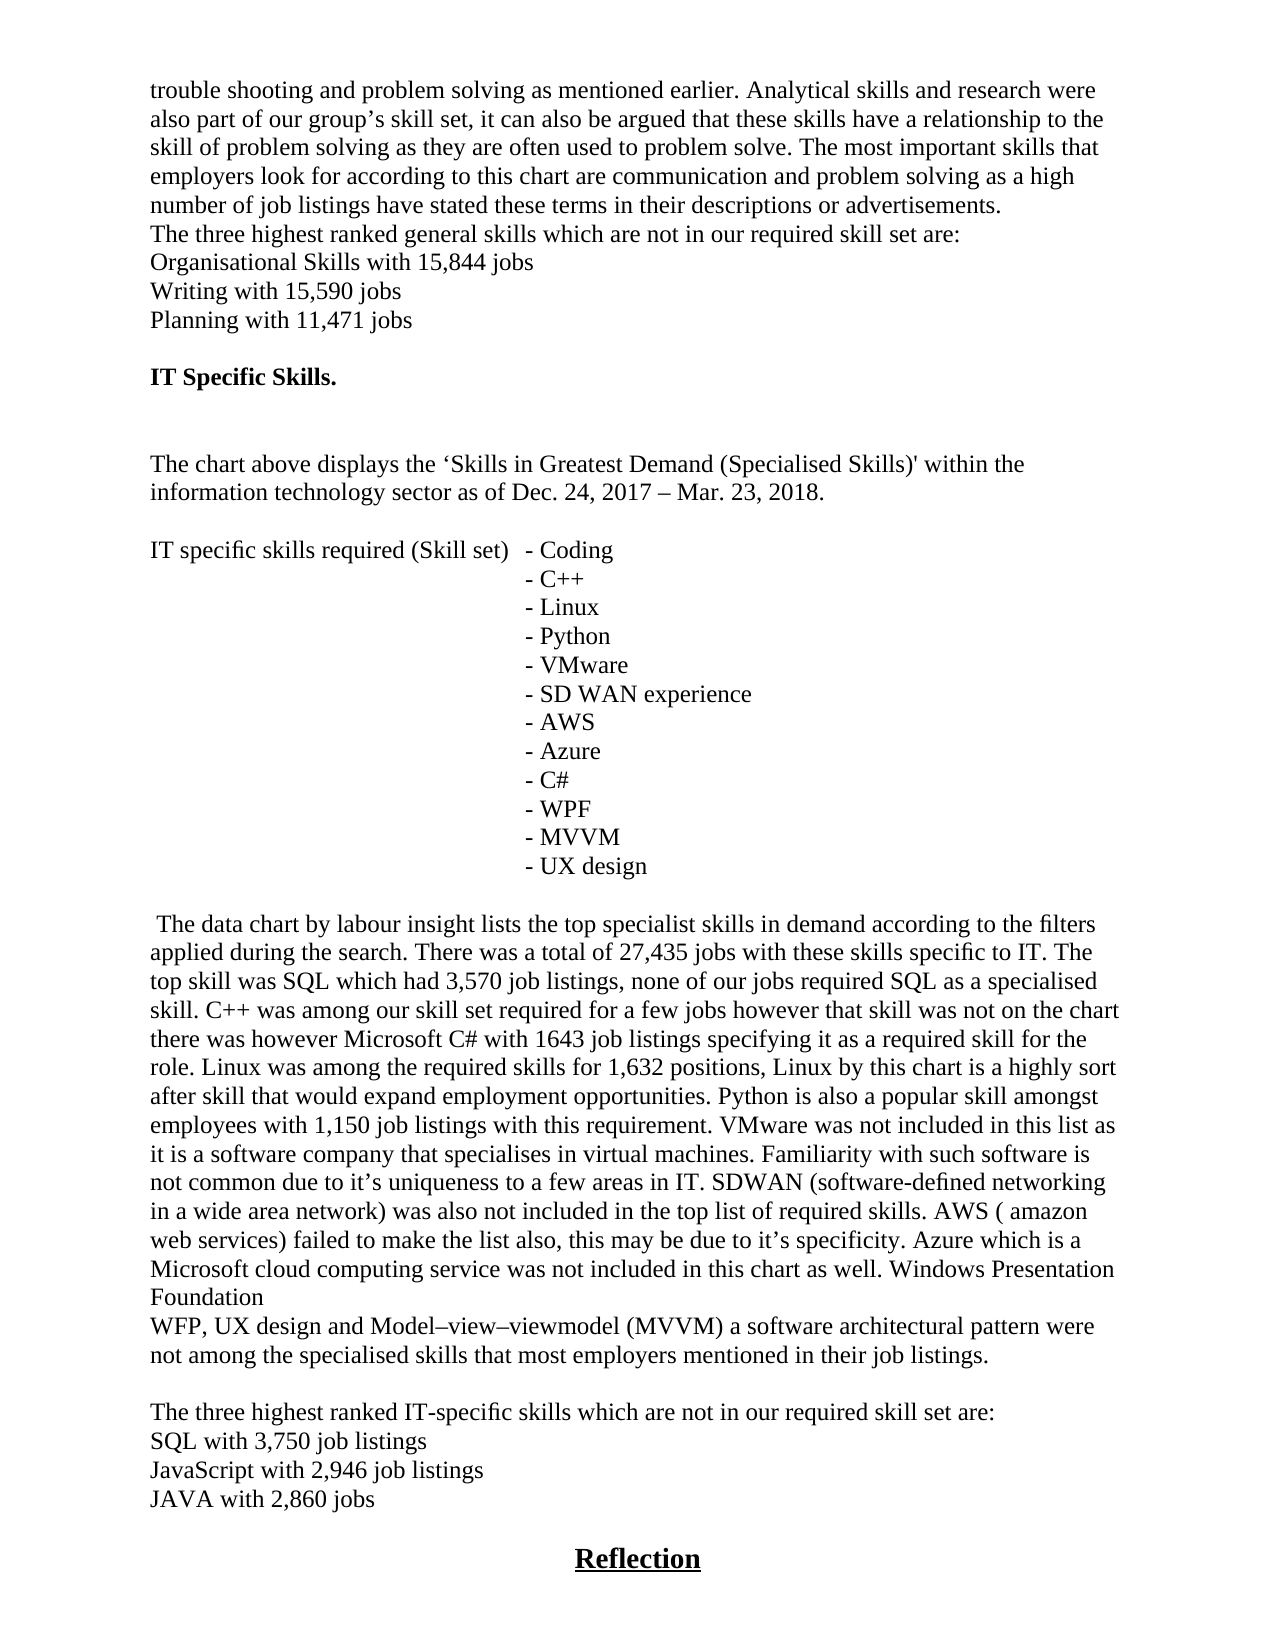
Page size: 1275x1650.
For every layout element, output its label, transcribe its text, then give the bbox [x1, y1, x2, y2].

text trouble shooting and problem solving as mentioned earlier. Analytical skills and research were also part of our group’s skill set, it can also be argued that these skills have a relationship to the skill of problem solving as they are often used to problem solve. The most important skills that employers look for according to this chart are communication and problem solving as a high number of job listings have stated these terms in their descriptions or advertisements. [150, 75, 1125, 219]
text IT speciﬁc skills required (Skill set) - Coding - C++ - Linux - Python - VMware - SD WAN experience - AWS - Azure - C# - WPF - MVVM - UX design [150, 535, 1125, 909]
text SQL with 3,750 job listings JavaScript with 2,946 job listings JAVA with 2,860 jobs [150, 1426, 1125, 1541]
text The three highest ranked general skills which are not in our required skill set are: [150, 219, 1125, 247]
text IT Specific Skills. [150, 362, 1125, 391]
text The data chart by labour insight lists the top specialist skills in demand according to the ﬁlters applied during the search. There was a total of 27,435 jobs with these skills speciﬁc to IT. The top skill was SQL which had 3,570 job listings, none of our jobs required SQL as a specialised skill. C++ was among our skill set required for a few jobs however that skill was not on the chart there was however Microsoft C# with 1643 job listings specifying it as a required skill for the role. Linux was among the required skills for 1,632 positions, Linux by this chart is a highly sort after skill that would expand employment opportunities. Python is also a popular skill amongst employees with 1,150 job listings with this requirement. VMware was not included in this list as it is a software company that specialises in virtual machines. Familiarity with such software is not common due to it’s uniqueness to a few areas in IT. SDWAN (software-deﬁned networking in a wide area network) was also not included in the top list of required skills. AWS ( amazon web services) failed to make the list also, this may be due to it’s specificity. Azure which is a Microsoft cloud computing service was not included in this chart as well. Windows Presentation Foundation [150, 909, 1125, 1311]
text Organisational Skills with 15,844 jobs Writing with 15,590 jobs Planning with 11,471 jobs [150, 247, 1125, 334]
text The chart above displays the ‘Skills in Greatest Demand (Specialised Skills)' within the information technology sector as of Dec. 24, 2017 – Mar. 23, 2018. [150, 449, 1125, 535]
text Reflection [150, 1541, 1125, 1575]
text WFP, UX design and Model–view–viewmodel (MVVM) a software architectural pattern were not among the specialised skills that most employers mentioned in their job listings. The three highest ranked IT-speciﬁc skills which are not in our required skill set are: [150, 1311, 1125, 1426]
